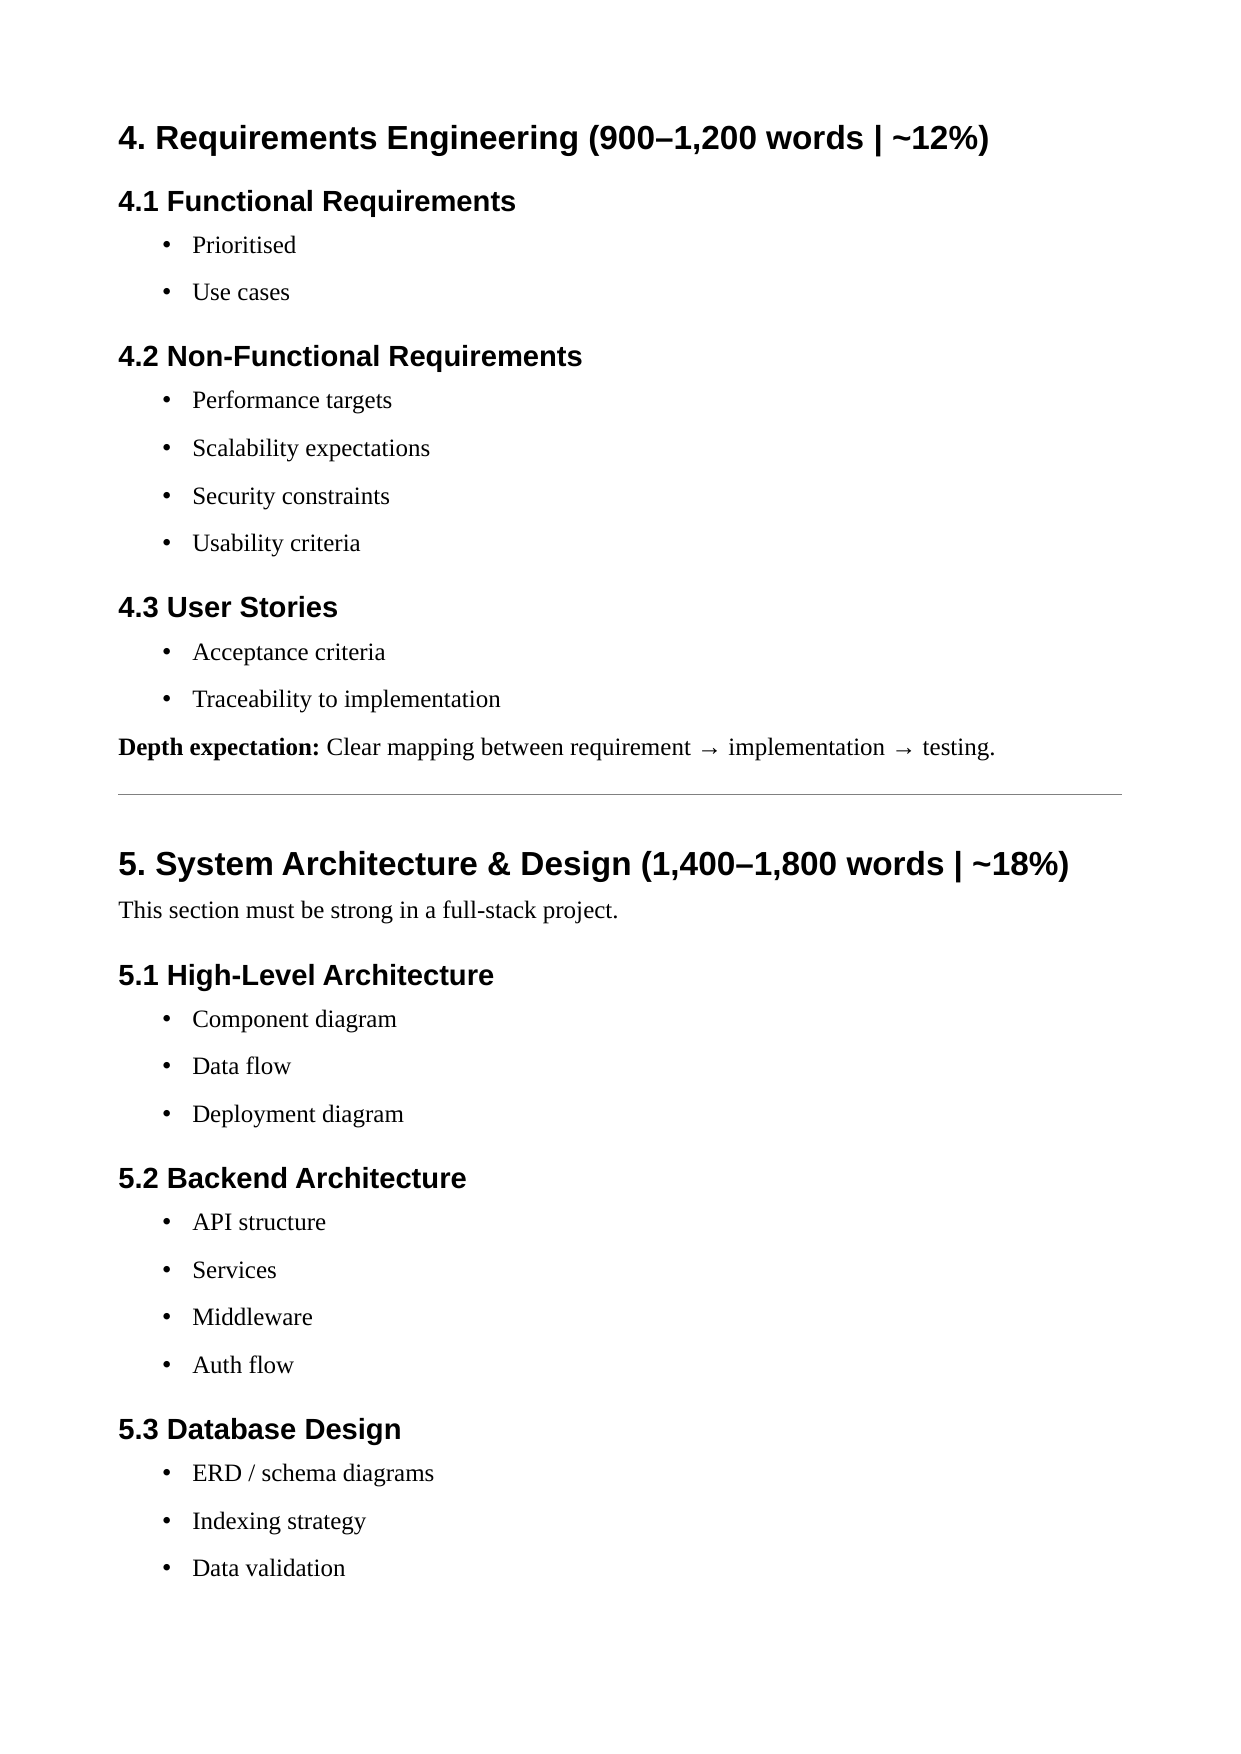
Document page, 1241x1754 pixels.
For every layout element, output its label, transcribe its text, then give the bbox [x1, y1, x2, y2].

subtitle 5.1 High-Level Architecture [118, 958, 1122, 991]
subtitle 4.1 Functional Requirements [118, 184, 1122, 217]
text Depth expectation: Clear mapping between requirement → implementation → testing. [118, 732, 1122, 761]
list Prioritised [162, 230, 1122, 258]
text This section must be strong in a full-stack project. [118, 895, 1122, 924]
list Acceptance criteria [162, 637, 1122, 665]
list ERD / schema diagrams [162, 1458, 1122, 1487]
list Security constraints [162, 481, 1122, 509]
list Services [162, 1255, 1122, 1283]
list Deployment diagram [162, 1099, 1122, 1128]
list Usability criteria [162, 528, 1122, 557]
list Traceability to implementation [162, 684, 1122, 713]
subtitle 5. System Architecture & Design (1,400–1,800 words | ~18%) [118, 844, 1122, 883]
list Component diagram [162, 1004, 1122, 1032]
list Auth flow [162, 1350, 1122, 1379]
list Data validation [162, 1553, 1122, 1582]
list Scalability expectations [162, 433, 1122, 462]
list Data flow [162, 1051, 1122, 1080]
list API structure [162, 1207, 1122, 1236]
list Performance targets [162, 386, 1122, 414]
list Middleware [162, 1302, 1122, 1331]
subtitle 5.2 Backend Architecture [118, 1161, 1122, 1194]
list Indexing strategy [162, 1506, 1122, 1534]
subtitle 4. Requirements Engineering (900–1,200 words | ~12%) [118, 118, 1122, 157]
subtitle 4.3 User Stories [118, 591, 1122, 624]
subtitle 4.2 Non-Functional Requirements [118, 339, 1122, 373]
subtitle 5.3 Database Design [118, 1412, 1122, 1446]
list Use cases [162, 277, 1122, 306]
